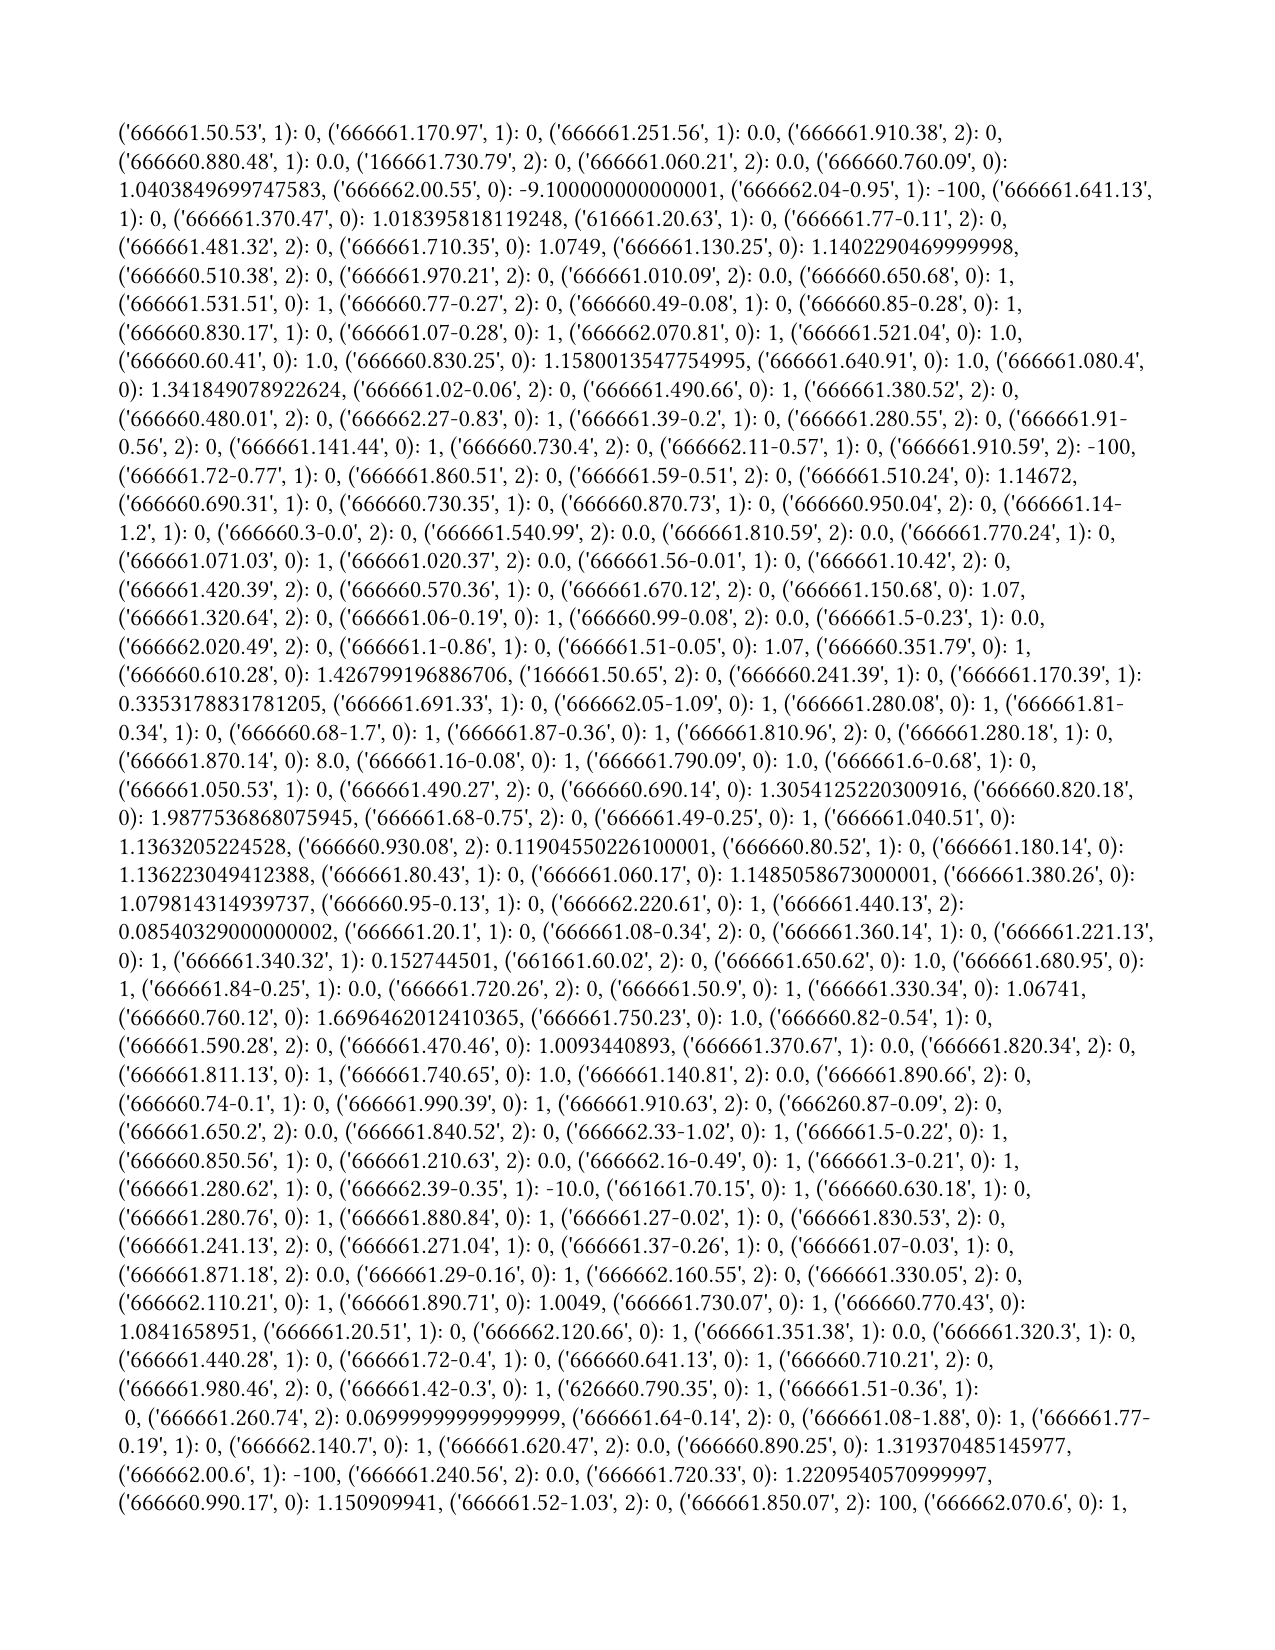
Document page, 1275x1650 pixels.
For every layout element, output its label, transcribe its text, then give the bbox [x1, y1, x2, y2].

text 0, ('666661.260.74', 2): 0.06999999999999999, ('666661.64-0.14', 2): 0, ('666661.08-1.88', 0): 1, ('666661.77-0.19', 1): 0, ('666662.140.7', 0): 1, ('666661.620.47', 2): 0.0, ('666660.890.25', 0): 1.319370485145977, ('666662.00.6', 1): -100, ('666661.240.56', 2): 0.0, ('666661.720.33', 0): 1.2209540570999997, ('666660.990.17', 0): 1.150909941, ('666661.52-1.03', 2): 0, ('666661.850.07', 2): 100, ('666662.070.6', 0): 1, [118, 1402, 1157, 1517]
text ('666661.50.53', 1): 0, ('666661.170.97', 1): 0, ('666661.251.56', 1): 0.0, ('666661.910.38', 2): 0, ('666660.880.48', 1): 0.0, ('166661.730.79', 2): 0, ('666661.060.21', 2): 0.0, ('666660.760.09', 0): 1.0403849699747583, ('666662.00.55', 0): -9.100000000000001, ('666662.04-0.95', 1): -100, ('666661.641.13', 1): 0, ('666661.370.47', 0): 1.018395818119248, ('616661.20.63', 1): 0, ('666661.77-0.11', 2): 0, ('666661.481.32', 2): 0, ('666661.710.35', 0): 1.0749, ('666661.130.25', 0): 1.1402290469999998, ('666660.510.38', 2): 0, ('666661.970.21', 2): 0, ('666661.010.09', 2): 0.0, ('666660.650.68', 0): 1, ('666661.531.51', 0): 1, ('666660.77-0.27', 2): 0, ('666660.49-0.08', 1): 0, ('666660.85-0.28', 0): 1, ('666660.830.17', 1): 0, ('666661.07-0.28', 0): 1, ('666662.070.81', 0): 1, ('666661.521.04', 0): 1.0, ('666660.60.41', 0): 1.0, ('666660.830.25', 0): 1.1580013547754995, ('666661.640.91', 0): 1.0, ('666661.080.4', 0): 1.341849078922624, ('666661.02-0.06', 2): 0, ('666661.490.66', 0): 1, ('666661.380.52', 2): 0, ('666660.480.01', 2): 0, ('666662.27-0.83', 0): 1, ('666661.39-0.2', 1): 0, ('666661.280.55', 2): 0, ('666661.91-0.56', 2): 0, ('666661.141.44', 0): 1, ('666660.730.4', 2): 0, ('666662.11-0.57', 1): 0, ('666661.910.59', 2): -100, ('666661.72-0.77', 1): 0, ('666661.860.51', 2): 0, ('666661.59-0.51', 2): 0, ('666661.510.24', 0): 1.14672, ('666660.690.31', 1): 0, ('666660.730.35', 1): 0, ('666660.870.73', 1): 0, ('666660.950.04', 2): 0, ('666661.14-1.2', 1): 0, ('666660.3-0.0', 2): 0, ('666661.540.99', 2): 0.0, ('666661.810.59', 2): 0.0, ('666661.770.24', 1): 0, ('666661.071.03', 0): 1, ('666661.020.37', 2): 0.0, ('666661.56-0.01', 1): 0, ('666661.10.42', 2): 0, ('666661.420.39', 2): 0, ('666660.570.36', 1): 0, ('666661.670.12', 2): 0, ('666661.150.68', 0): 1.07, ('666661.320.64', 2): 0, ('666661.06-0.19', 0): 1, ('666660.99-0.08', 2): 0.0, ('666661.5-0.23', 1): 0.0, ('666662.020.49', 2): 0, ('666661.1-0.86', 1): 0, ('666661.51-0.05', 0): 1.07, ('666660.351.79', 0): 1, ('666660.610.28', 0): 1.426799196886706, ('166661.50.65', 2): 0, ('666660.241.39', 1): 0, ('666661.170.39', 1): 0.3353178831781205, ('666661.691.33', 1): 0, ('666662.05-1.09', 0): 1, ('666661.280.08', 0): 1, ('666661.81-0.34', 1): 0, ('666660.68-1.7', 0): 1, ('666661.87-0.36', 0): 1, ('666661.810.96', 2): 0, ('666661.280.18', 1): 0, ('666661.870.14', 0): 8.0, ('666661.16-0.08', 0): 1, ('666661.790.09', 0): 1.0, ('666661.6-0.68', 1): 0, ('666661.050.53', 1): 0, ('666661.490.27', 2): 0, ('666660.690.14', 0): 1.3054125220300916, ('666660.820.18', 0): 1.9877536868075945, ('666661.68-0.75', 2): 0, ('666661.49-0.25', 0): 1, ('666661.040.51', 0): 1.1363205224528, ('666660.930.08', 2): 0.11904550226100001, ('666660.80.52', 1): 0, ('666661.180.14', 0): 1.136223049412388, ('666661.80.43', 1): 0, ('666661.060.17', 0): 1.1485058673000001, ('666661.380.26', 0): 1.079814314939737, ('666660.95-0.13', 1): 0, ('666662.220.61', 0): 1, ('666661.440.13', 2): 0.08540329000000002, ('666661.20.1', 1): 0, ('666661.08-0.34', 2): 0, ('666661.360.14', 1): 0, ('666661.221.13', 0): 1, ('666661.340.32', 1): 0.152744501, ('661661.60.02', 2): 0, ('666661.650.62', 0): 1.0, ('666661.680.95', 0): 1, ('666661.84-0.25', 1): 0.0, ('666661.720.26', 2): 0, ('666661.50.9', 0): 1, ('666661.330.34', 0): 1.06741, ('666660.760.12', 0): 1.6696462012410365, ('666661.750.23', 0): 1.0, ('666660.82-0.54', 1): 0, ('666661.590.28', 2): 0, ('666661.470.46', 0): 1.0093440893, ('666661.370.67', 1): 0.0, ('666661.820.34', 2): 0, ('666661.811.13', 0): 1, ('666661.740.65', 0): 1.0, ('666661.140.81', 2): 0.0, ('666661.890.66', 2): 0, ('666660.74-0.1', 1): 0, ('666661.990.39', 0): 1, ('666661.910.63', 2): 0, ('666260.87-0.09', 2): 0, ('666661.650.2', 2): 0.0, ('666661.840.52', 2): 0, ('666662.33-1.02', 0): 1, ('666661.5-0.22', 0): 1, ('666660.850.56', 1): 0, ('666661.210.63', 2): 0.0, ('666662.16-0.49', 0): 1, ('666661.3-0.21', 0): 1, ('666661.280.62', 1): 0, ('666662.39-0.35', 1): -10.0, ('661661.70.15', 0): 1, ('666660.630.18', 1): 0, ('666661.280.76', 0): 1, ('666661.880.84', 0): 1, ('666661.27-0.02', 1): 0, ('666661.830.53', 2): 0, ('666661.241.13', 2): 0, ('666661.271.04', 1): 0, ('666661.37-0.26', 1): 0, ('666661.07-0.03', 1): 0, ('666661.871.18', 2): 0.0, ('666661.29-0.16', 0): 1, ('666662.160.55', 2): 0, ('666661.330.05', 2): 0, ('666662.110.21', 0): 1, ('666661.890.71', 0): 1.0049, ('666661.730.07', 0): 1, ('666660.770.43', 0): 1.0841658951, ('666661.20.51', 1): 0, ('666662.120.66', 0): 1, ('666661.351.38', 1): 0.0, ('666661.320.3', 1): 0, ('666661.440.28', 1): 0, ('666661.72-0.4', 1): 0, ('666660.641.13', 0): 1, ('666660.710.21', 2): 0, ('666661.980.46', 2): 0, ('666661.42-0.3', 0): 1, ('626660.790.35', 0): 1, ('666661.51-0.36', 1): [118, 118, 1157, 1402]
